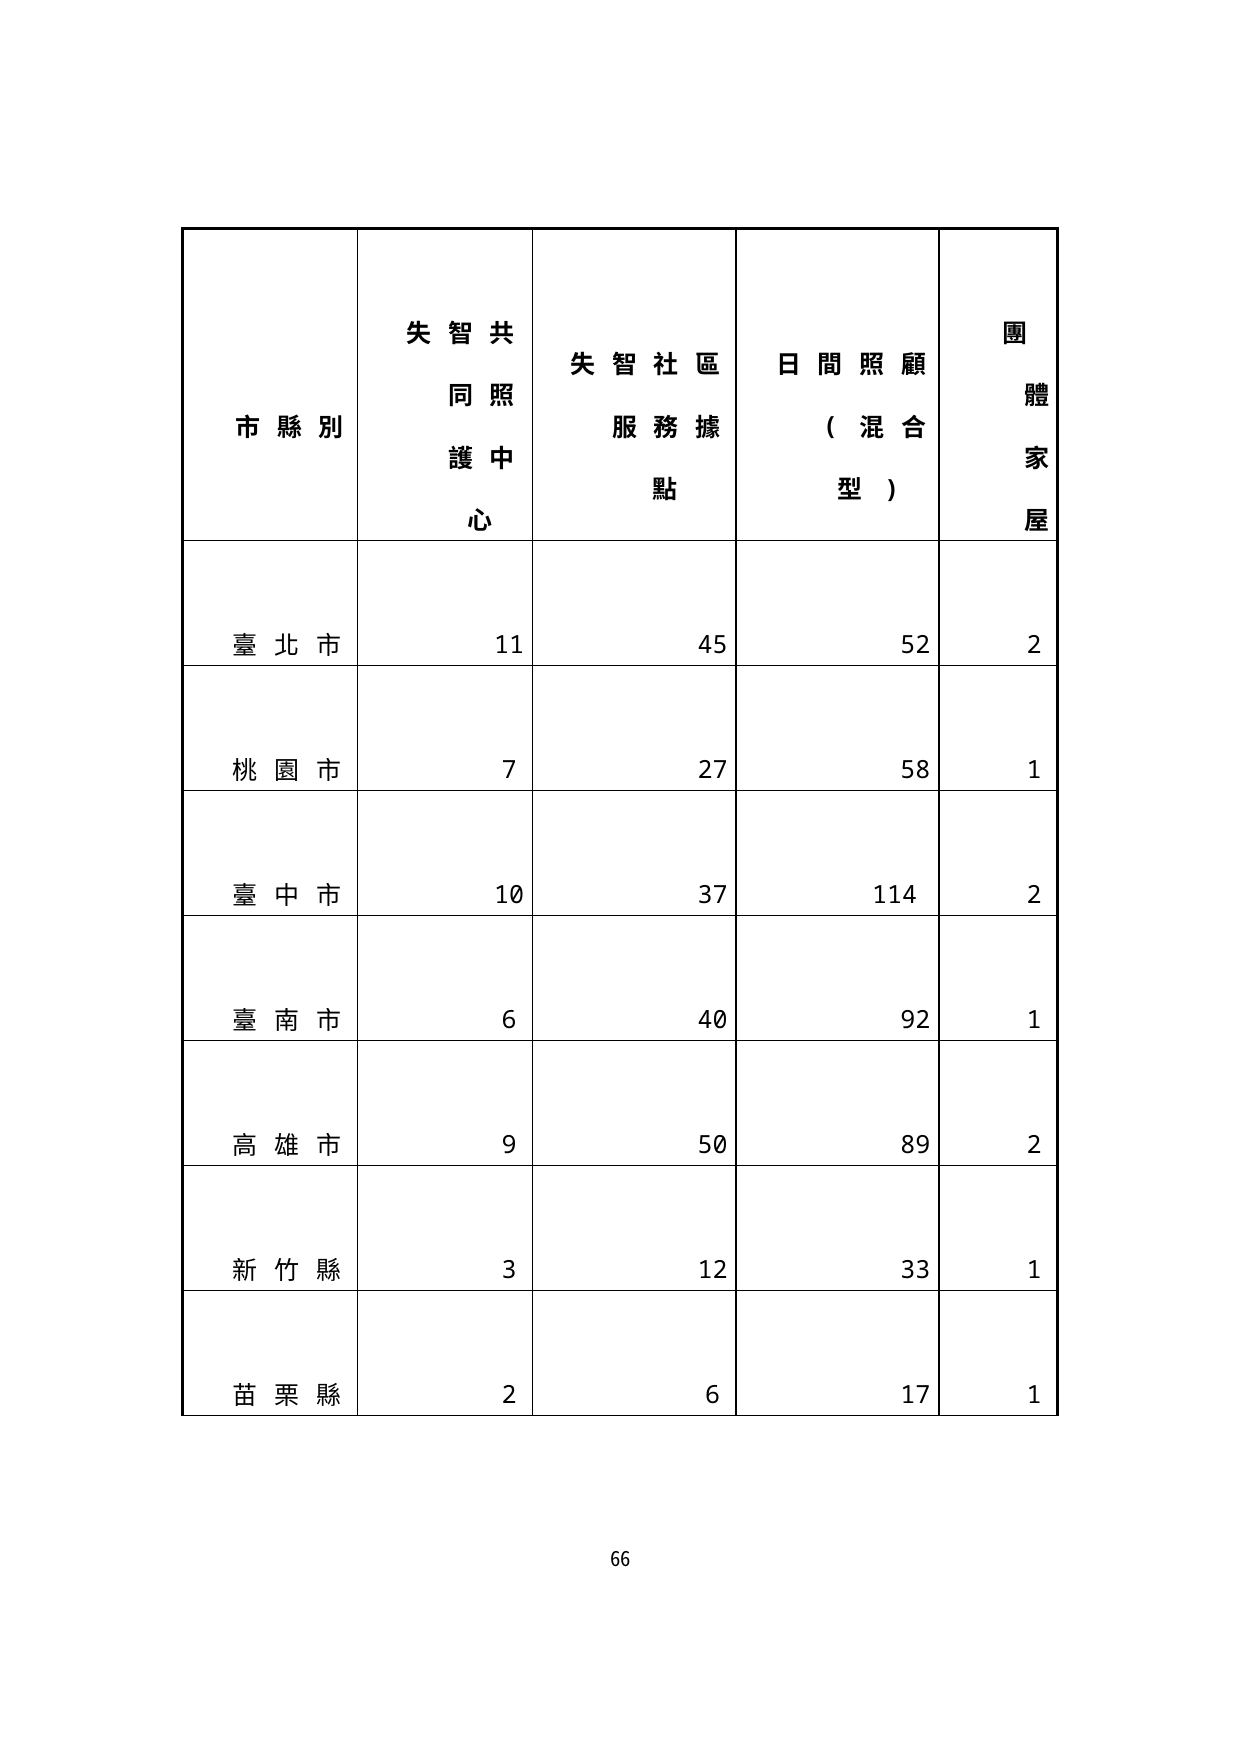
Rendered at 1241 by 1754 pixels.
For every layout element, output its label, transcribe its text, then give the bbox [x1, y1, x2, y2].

table_cell 苗栗縣 [184, 1291, 357, 1415]
table_cell 桃園市 [184, 666, 357, 790]
table_cell 17 [737, 1291, 938, 1415]
table_cell 臺北市 [184, 541, 357, 665]
table_header 失智社區服務據點 [533, 230, 735, 540]
table_cell 33 [737, 1166, 938, 1290]
table_cell 58 [737, 666, 938, 790]
table_cell 92 [737, 916, 938, 1040]
table_header 市縣別 [184, 230, 357, 540]
table_cell 1 [940, 916, 1056, 1040]
table_cell 12 [533, 1166, 735, 1290]
table_cell 2 [940, 541, 1056, 665]
table_header 團體家屋 [940, 230, 1056, 540]
table_cell 45 [533, 541, 735, 665]
table_cell 新竹縣 [184, 1166, 357, 1290]
table_cell 50 [533, 1041, 735, 1165]
table_cell 臺南市 [184, 916, 357, 1040]
table_cell 臺中市 [184, 791, 357, 915]
table_cell 37 [533, 791, 735, 915]
table_header 日間照顧(混合型) [737, 230, 938, 540]
table_cell 52 [737, 541, 938, 665]
table_cell 10 [358, 791, 532, 915]
table_cell 2 [358, 1291, 532, 1415]
table_cell 89 [737, 1041, 938, 1165]
table_cell 2 [940, 791, 1056, 915]
table_cell 11 [358, 541, 532, 665]
table_cell 27 [533, 666, 735, 790]
table_cell 1 [940, 1166, 1056, 1290]
table_header 失智共同照護中心 [358, 230, 532, 540]
table_cell 高雄市 [184, 1041, 357, 1165]
table_cell 1 [940, 1291, 1056, 1415]
table_cell 2 [940, 1041, 1056, 1165]
table_cell 9 [358, 1041, 532, 1165]
table_cell 1 [940, 666, 1056, 790]
table_cell 114 [737, 791, 938, 915]
table_cell 6 [358, 916, 532, 1040]
table_cell 40 [533, 916, 735, 1040]
table_cell 7 [358, 666, 532, 790]
table_cell 3 [358, 1166, 532, 1290]
table_cell 6 [533, 1291, 735, 1415]
